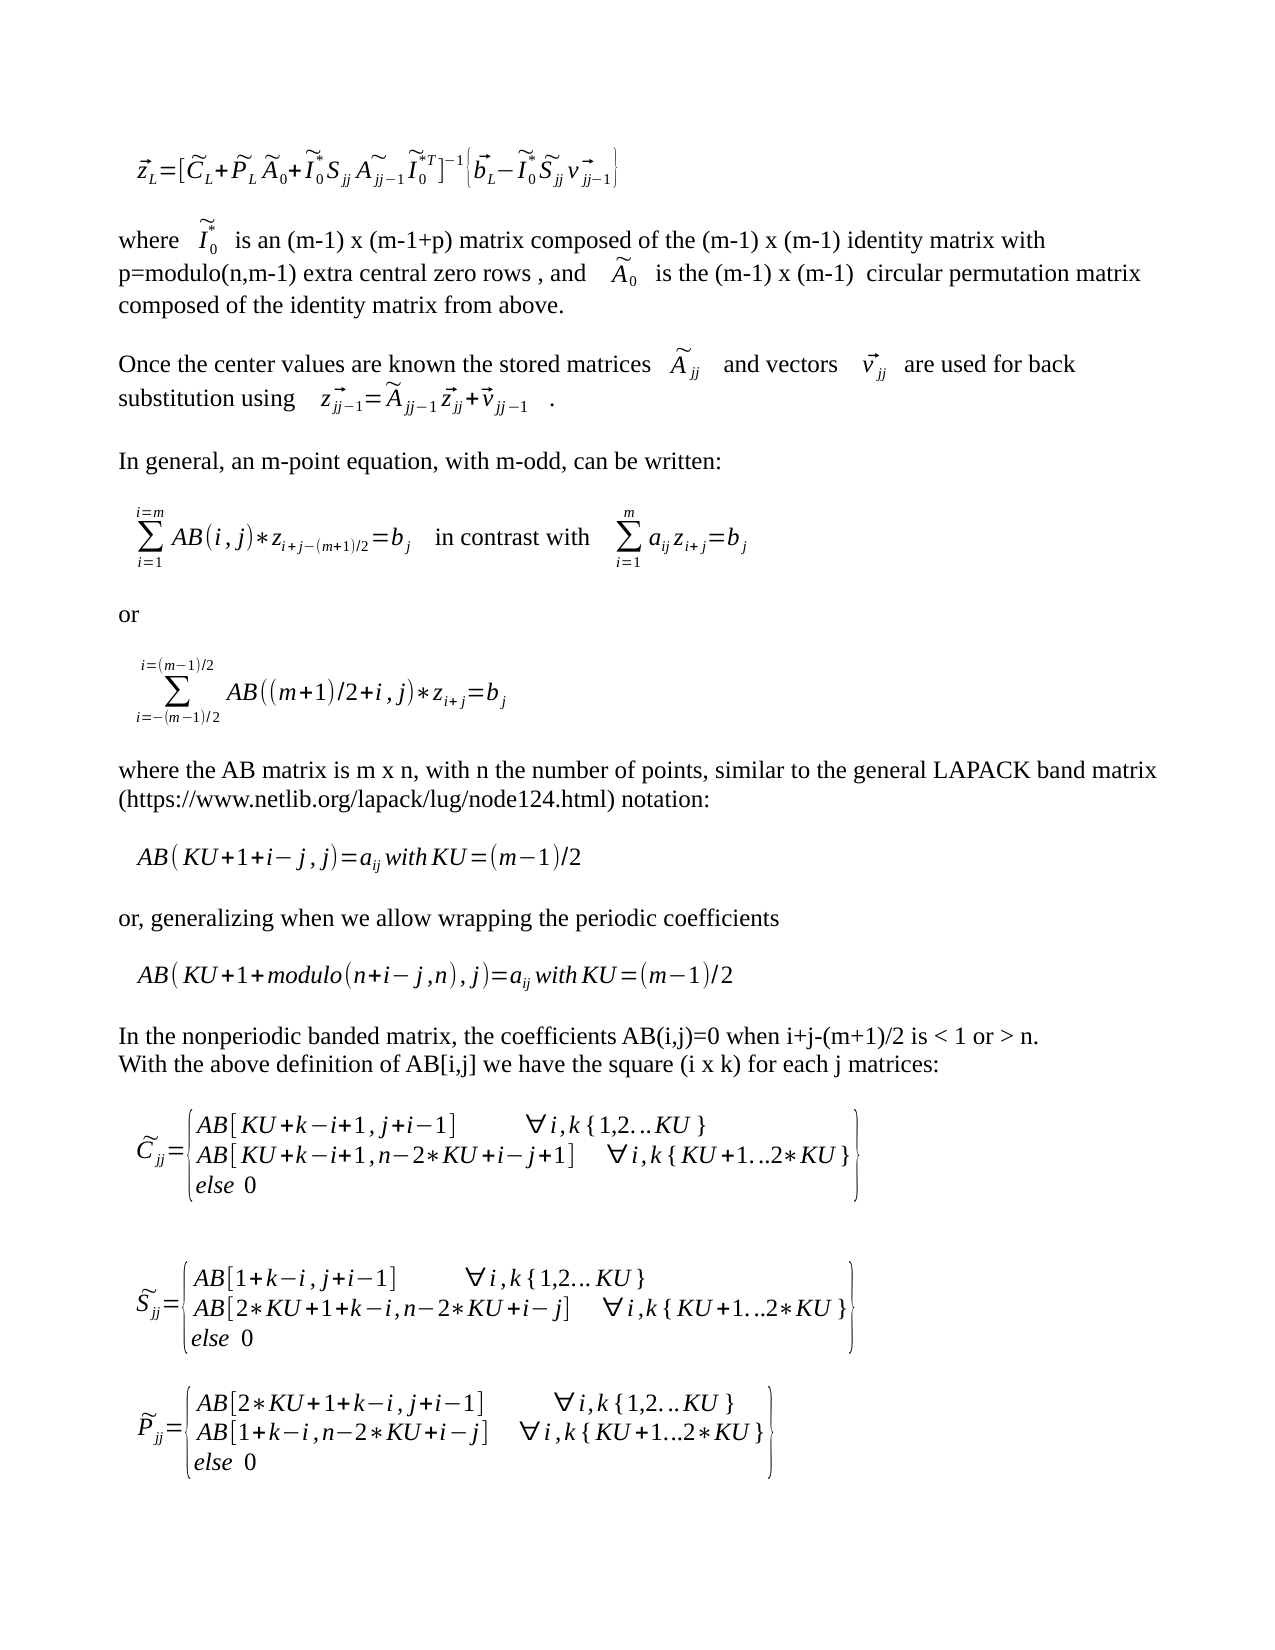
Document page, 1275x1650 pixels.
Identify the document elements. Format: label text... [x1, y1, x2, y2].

text whereis an (m-1) x (m-1+p) matrix composed of the (m-1) x (m-1) identity matrix with p=modulo(n,m-1) extra central zero rows , and is the (m-1) x (m-1) circular permutation matrix composed of the identity matrix from above. [118, 218, 1187, 319]
text or, generalizing when we allow wrapping the periodic coefficients [118, 903, 1187, 931]
text In general, an m-point equation, with m-odd, can be written: [118, 446, 1187, 474]
text or [118, 599, 1187, 628]
text where the AB matrix is m x n, with n the number of points, similar to the general LAPACK band matrix (https://www.netlib.org/lapack/lug/node124.html) notation: [118, 756, 1187, 813]
text Once the center values are known the stored matrices and vectors are used for back substitution using . [118, 348, 1187, 417]
text With the above definition of AB[i,j] we have the square (i x k) for each j matrices: [118, 1049, 1187, 1078]
text In the nonperiodic banded matrix, the coefficients AB(i,j)=0 when i+j-(m+1)/2 is < 1 or > n. [118, 1021, 1187, 1049]
text in contrast with [118, 503, 1187, 571]
